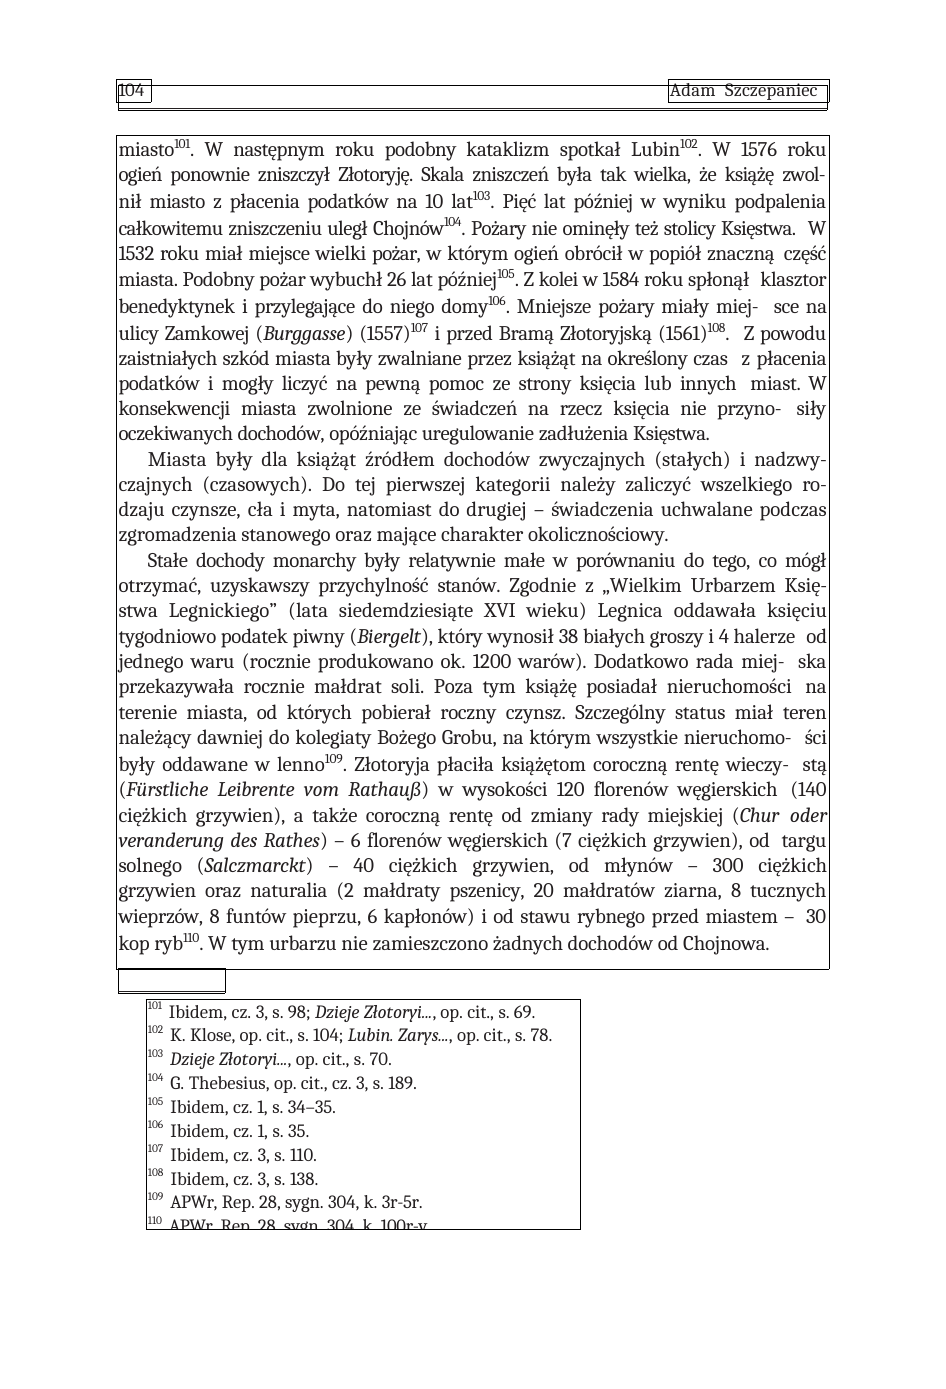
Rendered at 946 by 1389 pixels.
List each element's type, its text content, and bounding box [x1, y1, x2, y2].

text 101 Ibidem, cz. 3, s. 98; Dzieje Złotoryi..., op. cit., s. 69. [148, 1000, 580, 1023]
text Adam Szczepaniec [669, 80, 829, 101]
text Miasta były dla książąt źródłem dochodów zwyczajnych (stałych) i nadzwy- czajnych (czasowych). Do tej pierwszej kategorii należy zaliczyć wszelkiego ro- dzaju czynsze, cła i myta, natomiast do drugiej – świadczenia uchwalane podczas zgromadzenia stanowego oraz mające charakter okolicznościowy. [118, 447, 827, 547]
text miasto101. W następnym roku podobny kataklizm spotkał Lubin102. W 1576 roku ogień ponownie zniszczył Złotoryję. Skala zniszczeń była tak wielka, że książę zwol- nił miasto z płacenia podatków na 10 lat103. Pięć lat później w wyniku podpalenia całkowitemu zniszczeniu uległ Chojnów104. Pożary nie ominęły też stolicy Księstwa. W 1532 roku miał miejsce wielki pożar, w którym ogień obrócił w popiół znaczną część miasta. Podobny pożar wybuchł 26 lat później105. Z kolei w 1584 roku spłonął klasztor benedyktynek i przylegające do niego domy106. Mniejsze pożary miały miej- sce na ulicy Zamkowej (Burggasse) (1557)107 i przed Bramą Złotoryjską (1561)108. Z powodu zaistniałych szkód miasta były zwalniane przez książąt na określony czas z płacenia podatków i mogły liczyć na pewną pomoc ze strony księcia lub innych miast. W konsekwencji miasta zwolnione ze świadczeń na rzecz księcia nie przyno- siły oczekiwanych dochodów, opóźniając uregulowanie zadłużenia Księstwa. [118, 136, 827, 446]
text 104 G. Thebesius, op. cit., cz. 3, s. 189. [148, 1071, 580, 1094]
text 103 Dzieje Złotoryi..., op. cit., s. 70. [148, 1047, 580, 1070]
text 104 [119, 86, 151, 101]
text 110 APWr, Rep. 28, sygn. 304, k. 100r-v. [148, 1214, 580, 1229]
text 109 APWr, Rep. 28, sygn. 304, k. 3r-5r. [148, 1190, 580, 1213]
text Stałe dochody monarchy były relatywnie małe w porównaniu do tego, co mógł otrzymać, uzyskawszy przychylność stanów. Zgodnie z „Wielkim Urbarzem Księ- stwa Legnickiego” (lata siedemdziesiąte XVI wieku) Legnica oddawała księciu tygodniowo podatek piwny (Biergelt), który wynosił 38 białych groszy i 4 halerze od jednego waru (rocznie produkowano ok. 1200 warów). Dodatkowo rada miej- ska przekazywała rocznie małdrat soli. Poza tym książę posiadał nieruchomości na terenie miasta, od których pobierał roczny czynsz. Szczególny status miał teren należący dawniej do kolegiaty Bożego Grobu, na którym wszystkie nieruchomo- ści były oddawane w lenno109. Złotoryja płaciła książętom coroczną rentę wieczy- stą (Fürstliche Leibrente vom Rathauß) w wysokości 120 florenów węgierskich (140 ciężkich grzywien), a także coroczną rentę od zmiany rady miejskiej (Chur oder veranderung des Rathes) – 6 florenów węgierskich (7 ciężkich grzywien), od targu solnego (Salczmarckt) – 40 ciężkich grzywien, od młynów – 300 ciężkich grzywien oraz naturalia (2 małdraty pszenicy, 20 małdratów ziarna, 8 tucznych wieprzów, 8 funtów pieprzu, 6 kapłonów) i od stawu rybnego przed miastem – 30 kop ryb110. W tym urbarzu nie zamieszczono żadnych dochodów od Chojnowa. [118, 548, 827, 955]
text 107 Ibidem, cz. 3, s. 110. [148, 1142, 580, 1166]
text 102 K. Klose, op. cit., s. 104; Lubin. Zarys..., op. cit., s. 78. [148, 1023, 580, 1047]
text 105 Ibidem, cz. 1, s. 34–35. [148, 1095, 580, 1118]
text 106 Ibidem, cz. 1, s. 35. [148, 1119, 580, 1142]
text [118, 80, 151, 85]
text 108 Ibidem, cz. 3, s. 138. [148, 1166, 580, 1190]
